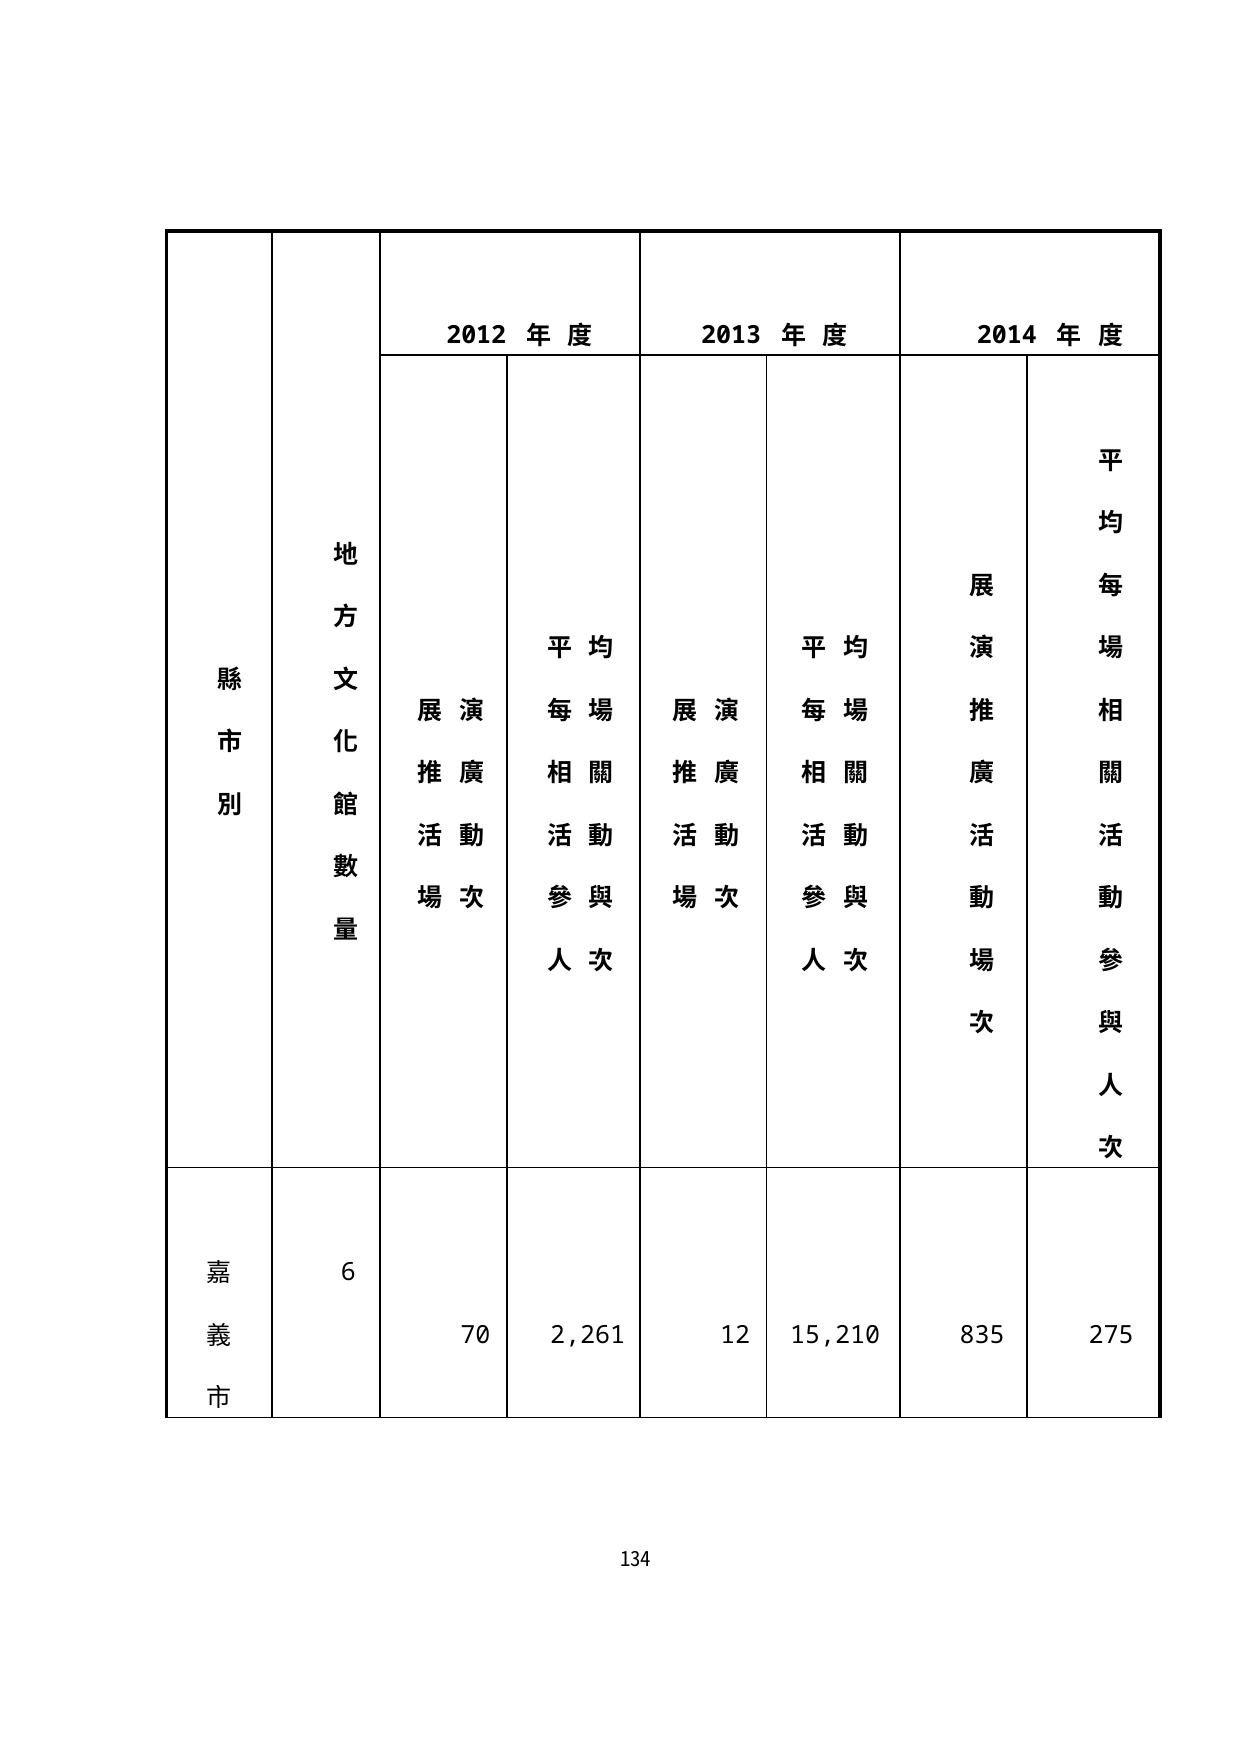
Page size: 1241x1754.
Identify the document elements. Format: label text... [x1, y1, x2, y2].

table_header 2013年度 [641, 233, 899, 354]
table_header 地方文化館數量 [273, 233, 379, 1167]
table_cell 835 [901, 1168, 1026, 1417]
table_header 2012年度 [381, 233, 639, 354]
table_cell 2,261 [508, 1168, 639, 1417]
table_cell 嘉義市 [168, 1168, 271, 1417]
table_cell 平均每場 相關活動參與人次 [767, 356, 899, 1167]
table_cell 展演推廣活動場次 [381, 356, 506, 1167]
table_cell 展演推廣活動場次 [901, 356, 1026, 1167]
table_cell 70 [381, 1168, 506, 1417]
table_header 2014年度 [901, 233, 1158, 354]
table_cell 15,210 [767, 1168, 899, 1417]
table_header 縣市別 [168, 233, 271, 1167]
table_cell 平均每場 相關活動參與人次 [1028, 356, 1158, 1167]
table_cell 平均每場相關活動參與人次 [508, 356, 639, 1167]
table_cell 275 [1028, 1168, 1158, 1417]
table_cell 12 [641, 1168, 766, 1417]
table_cell 6 [273, 1168, 379, 1417]
table_cell 展演推廣活動場次 [641, 356, 766, 1167]
